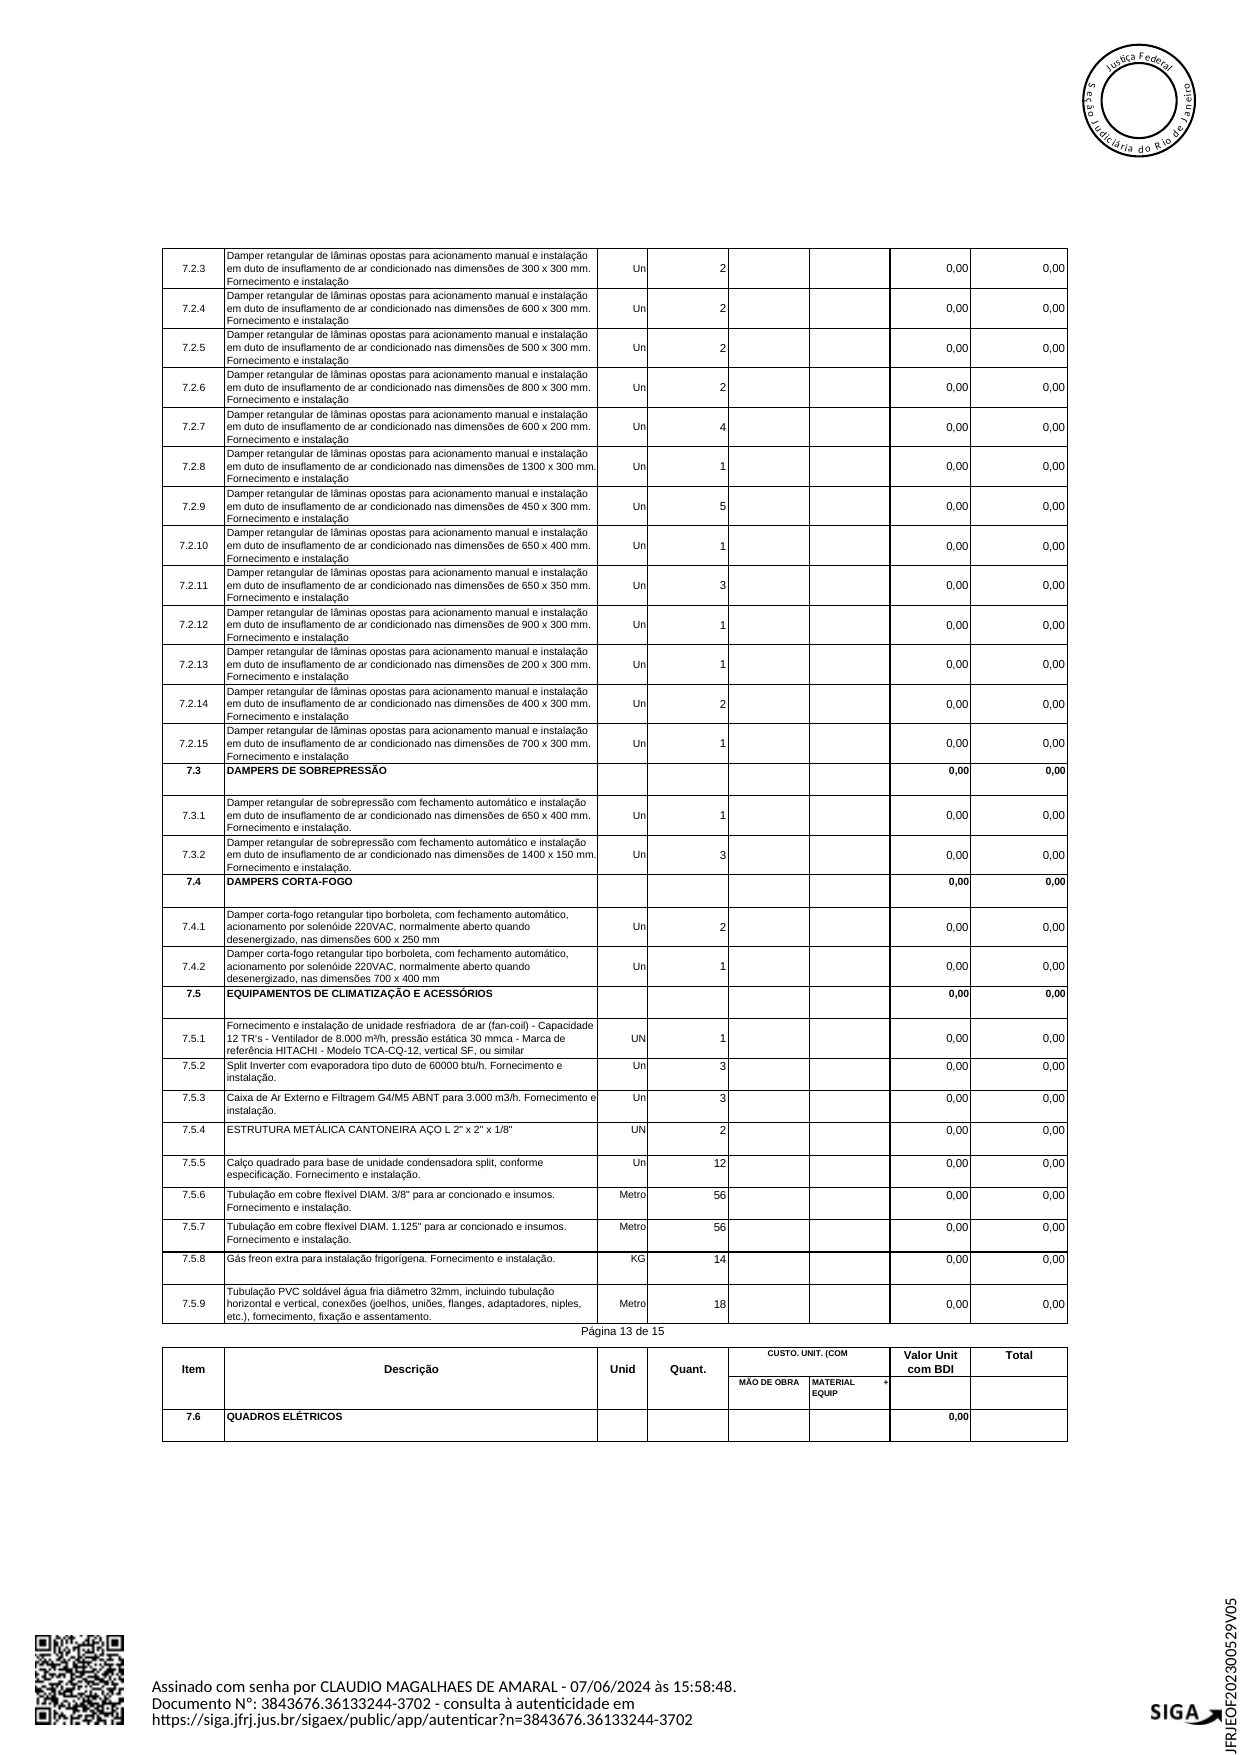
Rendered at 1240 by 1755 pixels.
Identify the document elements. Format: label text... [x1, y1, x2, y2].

table_cell 0,00 [971, 836, 1067, 874]
table_cell [810, 249, 889, 288]
table_cell Tubulação em cobre flexível DIAM. 1.125" para ar concionado e insumos. Fornecimento e instalação. [225, 1220, 597, 1251]
table_cell [729, 908, 809, 946]
table_cell 0,00 [971, 1059, 1067, 1090]
table_cell 7.2.15 [163, 724, 224, 763]
table_cell Damper retangular de lâminas opostas para acionamento manual e instalação em duto de insuflamento de ar condicionado nas dimensões de 800 x 300 mm. Fornecimento e instalação [225, 368, 597, 407]
table_cell 7.5.3 [163, 1091, 224, 1122]
table_cell 0,00 [891, 987, 970, 1018]
table_cell Un [598, 1059, 647, 1090]
table_cell [810, 724, 889, 763]
table_cell [810, 1220, 889, 1251]
table_cell [810, 1019, 889, 1058]
table_cell 0,00 [891, 487, 970, 525]
table_cell 2 [714, 329, 728, 367]
table_cell 0,00 [891, 1059, 970, 1090]
table_cell 2 [714, 685, 728, 723]
table_cell 7.4.1 [163, 908, 224, 946]
table_cell [648, 685, 713, 723]
table_cell Un [598, 249, 647, 288]
table_cell UN [598, 1123, 647, 1154]
table_cell 7.3 [163, 764, 224, 795]
table_cell [810, 796, 889, 835]
table_cell [648, 1091, 713, 1122]
table_cell 0,00 [891, 329, 970, 367]
table_cell 0,00 [971, 796, 1067, 835]
table_cell 7.2.5 [163, 329, 224, 367]
table_cell 0,00 [891, 1019, 970, 1058]
table_cell 7.5.4 [163, 1123, 224, 1154]
table_cell [810, 1059, 889, 1090]
table_cell [729, 1123, 809, 1154]
table_cell 1 [714, 447, 728, 486]
table_cell [729, 566, 809, 604]
table_cell 0,00 [891, 1253, 970, 1284]
table_cell Tubulação PVC soldável água fria diâmetro 32mm, incluindo tubulação horizontal e vertical, conexões (joelhos, uniões, flanges, adaptadores, niples, etc.), fornecimento, fixação e assentamento. [225, 1285, 597, 1323]
table_cell Damper retangular de lâminas opostas para acionamento manual e instalação em duto de insuflamento de ar condicionado nas dimensões de 500 x 300 mm. Fornecimento e instalação [225, 329, 597, 367]
table_cell Damper retangular de lâminas opostas para acionamento manual e instalação em duto de insuflamento de ar condicionado nas dimensões de 300 x 300 mm. Fornecimento e instalação [225, 249, 597, 288]
table_cell [810, 289, 889, 327]
table_cell [810, 1285, 889, 1323]
table_cell [729, 987, 809, 1018]
table_cell [729, 645, 809, 684]
table_cell 0,00 [891, 724, 970, 763]
table_cell 0,00 [971, 1091, 1067, 1122]
table_cell 0,00 [971, 947, 1067, 986]
table_cell 7.2.4 [163, 289, 224, 327]
table_cell [810, 875, 889, 907]
table_cell Un [598, 645, 647, 684]
table_cell Un [598, 908, 647, 946]
table_cell Un [598, 329, 647, 367]
table_cell 1 [714, 1019, 728, 1058]
table_cell 0,00 [891, 289, 970, 327]
table_cell 4 [714, 408, 728, 446]
table_cell [714, 875, 728, 907]
table_cell [598, 987, 647, 1018]
table_cell 0,00 [971, 408, 1067, 446]
table_cell 1 [714, 645, 728, 684]
table_cell UN [598, 1019, 647, 1058]
table_cell 0,00 [971, 566, 1067, 604]
table_cell [729, 249, 809, 288]
table_cell 0,00 [891, 566, 970, 604]
table_cell 0,00 [891, 526, 970, 565]
table_cell Metro [598, 1220, 647, 1251]
table_cell 7.2.7 [163, 408, 224, 446]
table_cell Damper corta-fogo retangular tipo borboleta, com fechamento automático, acionamento por solenóide 220VAC, normalmente aberto quando desenergizado, nas dimensões 700 x 400 mm [225, 947, 597, 986]
table_cell [648, 1188, 713, 1219]
table_cell 7.2.8 [163, 447, 224, 486]
table_cell [729, 1156, 809, 1187]
table_cell Un [598, 289, 647, 327]
table_cell 7.5.8 [163, 1253, 224, 1284]
table_cell Un [598, 796, 647, 835]
table_cell 0,00 [971, 1188, 1067, 1219]
table_cell 7.2.9 [163, 487, 224, 525]
table_cell 7.2.3 [163, 249, 224, 288]
table_cell [648, 645, 713, 684]
table_cell DAMPERS CORTA-FOGO [225, 875, 597, 907]
table_cell 0,00 [971, 329, 1067, 367]
table_cell 0,00 [971, 1019, 1067, 1058]
table_cell 3 [714, 566, 728, 604]
table_cell 56 [714, 1220, 728, 1251]
table_cell [648, 566, 713, 604]
table_cell 5 [714, 487, 728, 525]
table_cell [810, 526, 889, 565]
table_cell [598, 764, 647, 795]
table_cell Damper retangular de lâminas opostas para acionamento manual e instalação em duto de insuflamento de ar condicionado nas dimensões de 700 x 300 mm. Fornecimento e instalação [225, 724, 597, 763]
table_cell 7.5.6 [163, 1188, 224, 1219]
table_cell [729, 447, 809, 486]
table_cell [810, 987, 889, 1018]
table_cell 2 [714, 289, 728, 327]
table_cell 0,00 [971, 645, 1067, 684]
table_cell [648, 724, 713, 763]
table_cell 0,00 [891, 875, 970, 907]
table_cell [810, 487, 889, 525]
table_cell [810, 1123, 889, 1154]
table_cell 7.2.13 [163, 645, 224, 684]
table_cell [163, 1376, 224, 1408]
table_cell [729, 685, 809, 723]
table_cell 3 [714, 1091, 728, 1122]
table_cell 1 [714, 606, 728, 644]
table_cell [648, 908, 713, 946]
table_cell 7.2.12 [163, 606, 224, 644]
table_cell 0,00 [891, 1188, 970, 1219]
table_header Total [971, 1348, 1067, 1376]
table_cell 1 [714, 526, 728, 565]
table_cell 0,00 [971, 987, 1067, 1018]
table_cell [729, 1059, 809, 1090]
table_cell [729, 1091, 809, 1122]
table_cell 2 [714, 368, 728, 407]
table_cell Damper retangular de sobrepressão com fechamento automático e instalação em duto de insuflamento de ar condicionado nas dimensões de 1400 x 150 mm. Fornecimento e instalação. [225, 836, 597, 874]
table_cell Damper retangular de lâminas opostas para acionamento manual e instalação em duto de insuflamento de ar condicionado nas dimensões de 400 x 300 mm. Fornecimento e instalação [225, 685, 597, 723]
table_cell 0,00 [971, 1253, 1067, 1284]
table_cell [810, 685, 889, 723]
table_cell Un [598, 1156, 647, 1187]
table_cell 7.5.2 [163, 1059, 224, 1090]
table_cell 7.6 [163, 1410, 224, 1441]
table_cell 0,00 [891, 606, 970, 644]
table_cell 7.4 [163, 875, 224, 907]
table_cell [648, 987, 713, 1018]
table_cell Damper retangular de lâminas opostas para acionamento manual e instalação em duto de insuflamento de ar condicionado nas dimensões de 600 x 200 mm. Fornecimento e instalação [225, 408, 597, 446]
table_cell 7.5.5 [163, 1156, 224, 1187]
table_cell [598, 1410, 647, 1441]
table_cell 0,00 [891, 1285, 970, 1323]
table_cell [648, 289, 713, 327]
text Página 13 de 15 [581, 1324, 1068, 1338]
table_cell 0,00 [891, 836, 970, 874]
table_cell [729, 408, 809, 446]
table_cell 0,00 [971, 447, 1067, 486]
table_cell [810, 606, 889, 644]
table_cell [648, 836, 713, 874]
table_cell Damper retangular de lâminas opostas para acionamento manual e instalação em duto de insuflamento de ar condicionado nas dimensões de 1300 x 300 mm. Fornecimento e instalação [225, 447, 597, 486]
table_cell [891, 1377, 970, 1408]
table_cell 7.5.9 [163, 1285, 224, 1323]
table_header Valor Unit com BDI [891, 1348, 970, 1376]
table_cell Un [598, 724, 647, 763]
table_cell Caixa de Ar Externo e Filtragem G4/M5 ABNT para 3.000 m3/h. Fornecimento e instalação. [225, 1091, 597, 1122]
table_cell Calço quadrado para base de unidade condensadora split, conforme especificação. Fornecimento e instalação. [225, 1156, 597, 1187]
table_cell Un [598, 566, 647, 604]
table_cell Gás freon extra para instalação frigorígena. Fornecimento e instalação. [225, 1253, 597, 1284]
table_cell [598, 875, 647, 907]
table_cell [648, 1220, 713, 1251]
table_cell [729, 875, 809, 907]
table_cell 3 [714, 836, 728, 874]
table_cell 0,00 [891, 1156, 970, 1187]
table_cell [810, 1410, 889, 1441]
table_cell Damper retangular de lâminas opostas para acionamento manual e instalação em duto de insuflamento de ar condicionado nas dimensões de 450 x 300 mm. Fornecimento e instalação [225, 487, 597, 525]
table_cell [810, 1253, 889, 1284]
table_cell Un [598, 685, 647, 723]
table_cell 7.5.1 [163, 1019, 224, 1058]
table_cell Tubulação em cobre flexível DIAM. 3/8" para ar concionado e insumos. Fornecimento e instalação. [225, 1188, 597, 1219]
table_cell 7.2.11 [163, 566, 224, 604]
table_cell Damper retangular de lâminas opostas para acionamento manual e instalação em duto de insuflamento de ar condicionado nas dimensões de 650 x 350 mm. Fornecimento e instalação [225, 566, 597, 604]
table_cell 0,00 [891, 1123, 970, 1154]
table_cell 0,00 [891, 1220, 970, 1251]
table_cell 1 [714, 724, 728, 763]
table_cell [714, 764, 728, 795]
table_header Unid [598, 1348, 647, 1376]
table_cell 1 [714, 947, 728, 986]
table_cell [729, 289, 809, 327]
table_cell [810, 408, 889, 446]
table_cell [810, 764, 889, 795]
table_cell [729, 329, 809, 367]
table_cell [729, 1019, 809, 1058]
table_cell [729, 1253, 809, 1284]
table_cell Split Inverter com evaporadora tipo duto de 60000 btu/h. Fornecimento e instalação. [225, 1059, 597, 1090]
table_cell MÃO DE OBRA [729, 1377, 809, 1408]
table_cell [971, 1410, 1067, 1441]
table_cell [648, 1376, 728, 1408]
table_cell 0,00 [971, 685, 1067, 723]
table_cell 12 [714, 1156, 728, 1187]
table_cell [648, 408, 713, 446]
table_cell 3 [714, 1059, 728, 1090]
table_cell [729, 764, 809, 795]
table_cell 0,00 [891, 1091, 970, 1122]
table_cell [729, 1285, 809, 1323]
table_cell Un [598, 526, 647, 565]
table_cell [598, 1376, 647, 1408]
table_cell ESTRUTURA METÁLICA CANTONEIRA AÇO L 2" x 2" x 1/8" [225, 1123, 597, 1154]
table_cell 0,00 [891, 764, 970, 795]
table_cell [810, 447, 889, 486]
table_cell 7.2.10 [163, 526, 224, 565]
table_cell DAMPERS DE SOBREPRESSÃO [225, 764, 597, 795]
table_cell Damper retangular de lâminas opostas para acionamento manual e instalação em duto de insuflamento de ar condicionado nas dimensões de 650 x 400 mm. Fornecimento e instalação [225, 526, 597, 565]
table_cell 0,00 [971, 908, 1067, 946]
table_cell 7.3.1 [163, 796, 224, 835]
table_cell [648, 329, 713, 367]
table_cell 1 [714, 796, 728, 835]
table_cell [729, 836, 809, 874]
table_cell [729, 796, 809, 835]
table_cell [810, 329, 889, 367]
table_cell [714, 987, 728, 1018]
table_header Descrição [225, 1348, 597, 1376]
table_cell 2 [714, 1123, 728, 1154]
table_cell [648, 447, 713, 486]
table_cell 0,00 [971, 249, 1067, 288]
table_cell 0,00 [891, 447, 970, 486]
table_cell [729, 606, 809, 644]
table_cell [810, 1156, 889, 1187]
table_cell Un [598, 1091, 647, 1122]
table_cell 7.5 [163, 987, 224, 1018]
table_cell [810, 1091, 889, 1122]
table_cell [971, 1377, 1067, 1408]
table_cell 7.5.7 [163, 1220, 224, 1251]
table_cell Damper retangular de lâminas opostas para acionamento manual e instalação em duto de insuflamento de ar condicionado nas dimensões de 600 x 300 mm. Fornecimento e instalação [225, 289, 597, 327]
table_cell 2 [714, 908, 728, 946]
table_cell 0,00 [971, 875, 1067, 907]
table_cell 0,00 [971, 289, 1067, 327]
table_cell Metro [598, 1285, 647, 1323]
table_cell 0,00 [891, 1410, 970, 1441]
table_cell QUADROS ELÉTRICOS [225, 1410, 597, 1441]
table_cell [729, 1188, 809, 1219]
table_cell [648, 249, 713, 288]
table_cell 0,00 [971, 724, 1067, 763]
table_cell [648, 1285, 713, 1323]
table_cell 7.2.6 [163, 368, 224, 407]
table_cell 0,00 [891, 685, 970, 723]
table_cell 2 [714, 249, 728, 288]
table_cell 0,00 [971, 1285, 1067, 1323]
table_cell 0,00 [971, 1220, 1067, 1251]
table_cell Damper corta-fogo retangular tipo borboleta, com fechamento automático, acionamento por solenóide 220VAC, normalmente aberto quando desenergizado, nas dimensões 600 x 250 mm [225, 908, 597, 946]
table_cell [729, 526, 809, 565]
table_cell 0,00 [891, 368, 970, 407]
table_cell 0,00 [971, 1156, 1067, 1187]
table_cell [648, 947, 713, 986]
table_cell 0,00 [891, 908, 970, 946]
table_cell [810, 947, 889, 986]
table_cell 0,00 [971, 526, 1067, 565]
table_header CUSTO. UNIT. (COM [729, 1348, 889, 1376]
table_cell EQUIPAMENTOS DE CLIMATIZAÇÃO E ACESSÓRIOS [225, 987, 597, 1018]
table_cell Un [598, 836, 647, 874]
table_cell Damper retangular de lâminas opostas para acionamento manual e instalação em duto de insuflamento de ar condicionado nas dimensões de 900 x 300 mm. Fornecimento e instalação [225, 606, 597, 644]
table_cell KG [598, 1253, 647, 1284]
table_header Quant. [648, 1348, 728, 1376]
table_cell Un [598, 408, 647, 446]
table_cell [810, 566, 889, 604]
table_cell 14 [714, 1253, 728, 1284]
table_cell 0,00 [971, 487, 1067, 525]
table_cell [648, 606, 713, 644]
table_cell 0,00 [971, 606, 1067, 644]
table_cell [729, 487, 809, 525]
table_cell 0,00 [891, 947, 970, 986]
table_cell 0,00 [971, 368, 1067, 407]
table_cell Metro [598, 1188, 647, 1219]
table_cell [810, 368, 889, 407]
table_cell 18 [714, 1285, 728, 1323]
table_cell [729, 1410, 809, 1441]
table_cell [810, 908, 889, 946]
table_cell 0,00 [891, 796, 970, 835]
table_cell [810, 1188, 889, 1219]
table_cell Un [598, 368, 647, 407]
table_cell [729, 724, 809, 763]
table_cell Un [598, 606, 647, 644]
table_cell [648, 1123, 713, 1154]
table_cell 7.3.2 [163, 836, 224, 874]
table_cell Un [598, 947, 647, 986]
table_cell Fornecimento e instalação de unidade resfriadora de ar (fan-coil) - Capacidade 12 TR's - Ventilador de 8.000 m³/h, pressão estática 30 mmca - Marca de referência HITACHI - Modelo TCA-CQ-12, vertical SF, ou similar [225, 1019, 597, 1058]
table_cell [729, 368, 809, 407]
table_cell [225, 1376, 597, 1408]
table_cell 0,00 [971, 1123, 1067, 1154]
table_cell [648, 487, 713, 525]
table_cell [810, 836, 889, 874]
table_cell Un [598, 447, 647, 486]
table_cell 56 [714, 1188, 728, 1219]
table_cell [729, 1220, 809, 1251]
table_cell 0,00 [971, 764, 1067, 795]
table_cell 0,00 [891, 249, 970, 288]
table_cell [729, 947, 809, 986]
table_cell [648, 1019, 713, 1058]
table_cell Damper retangular de sobrepressão com fechamento automático e instalação em duto de insuflamento de ar condicionado nas dimensões de 650 x 400 mm. Fornecimento e instalação. [225, 796, 597, 835]
table_cell [648, 1059, 713, 1090]
table_cell Un [598, 487, 647, 525]
table_cell [648, 1253, 713, 1284]
table_cell 0,00 [891, 645, 970, 684]
table_cell 0,00 [891, 408, 970, 446]
table_cell 7.4.2 [163, 947, 224, 986]
table_cell 7.2.14 [163, 685, 224, 723]
table_cell [648, 1410, 728, 1441]
table_cell [648, 368, 713, 407]
table_cell [810, 645, 889, 684]
table_cell Damper retangular de lâminas opostas para acionamento manual e instalação em duto de insuflamento de ar condicionado nas dimensões de 200 x 300 mm. Fornecimento e instalação [225, 645, 597, 684]
table_cell [648, 526, 713, 565]
table_header Item [163, 1348, 224, 1376]
table_cell [648, 796, 713, 835]
table_cell [648, 764, 713, 795]
table_cell MATERIAL + EQUIP [810, 1377, 889, 1408]
table_cell [648, 875, 713, 907]
table_cell [648, 1156, 713, 1187]
